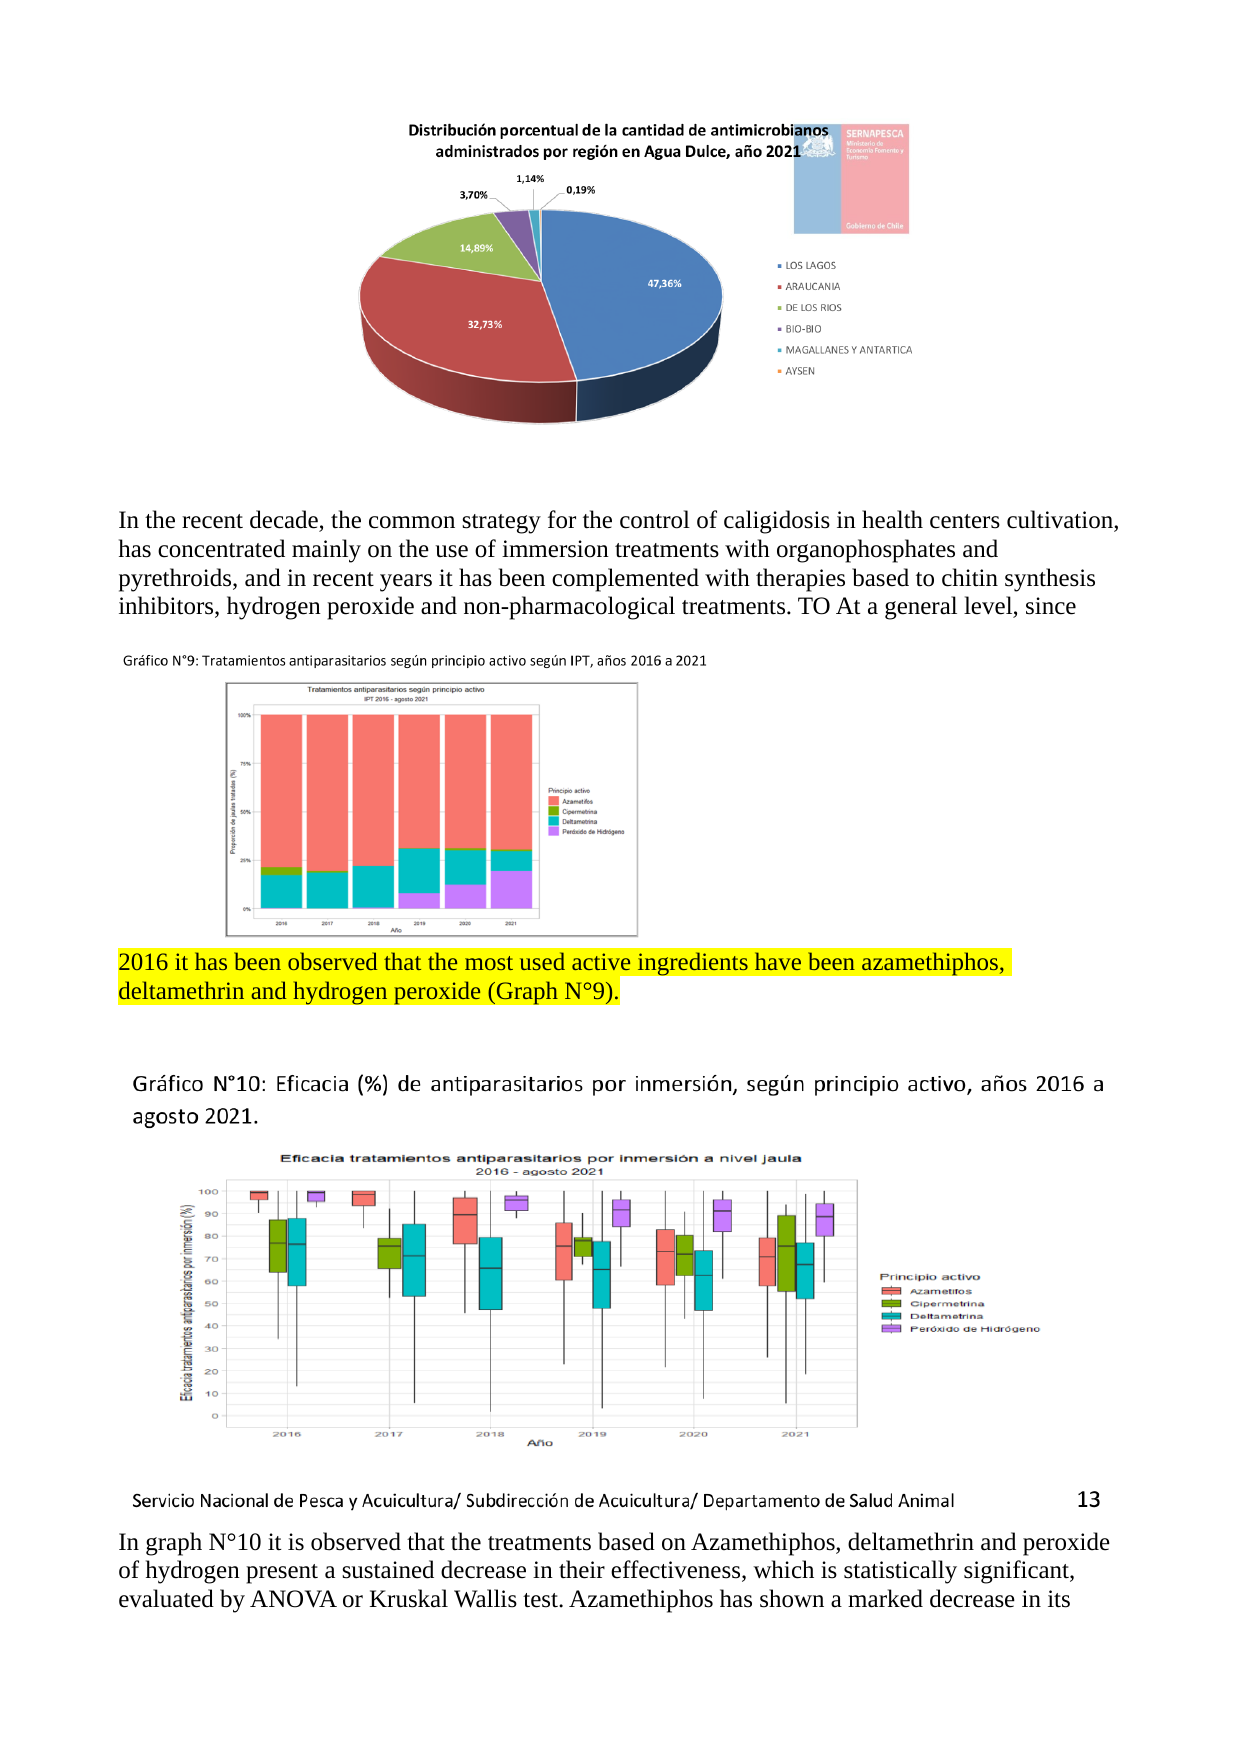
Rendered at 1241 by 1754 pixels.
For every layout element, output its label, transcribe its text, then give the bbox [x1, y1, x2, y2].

picture [107, 642, 724, 948]
text In the recent decade, the common strategy for the control of caligidosis in health centers cultivation, has concentrated mainly on the use of immersion treatments with organophosphates and pyrethroids, and in recent years it has been complemented with therapies based to chitin synthesis inhibitors, hydrogen peroxide and non-pharmacological treatments. TO At a general level, since 2016 it has been observed that the most used active ingredients have been azamethiphos, deltamethrin and hydrogen peroxide (Graph N°9). [118, 505, 1122, 1005]
picture [290, 118, 950, 448]
text In graph N°10 it is observed that the treatments based on Azamethiphos, deltamethrin and peroxide of hydrogen present a sustained decrease in their effectiveness, which is statistically significant, evaluated by ANOVA or Kruskal Wallis test. Azamethiphos has shown a marked decrease in its [118, 1527, 1122, 1613]
picture [118, 1062, 1123, 1527]
